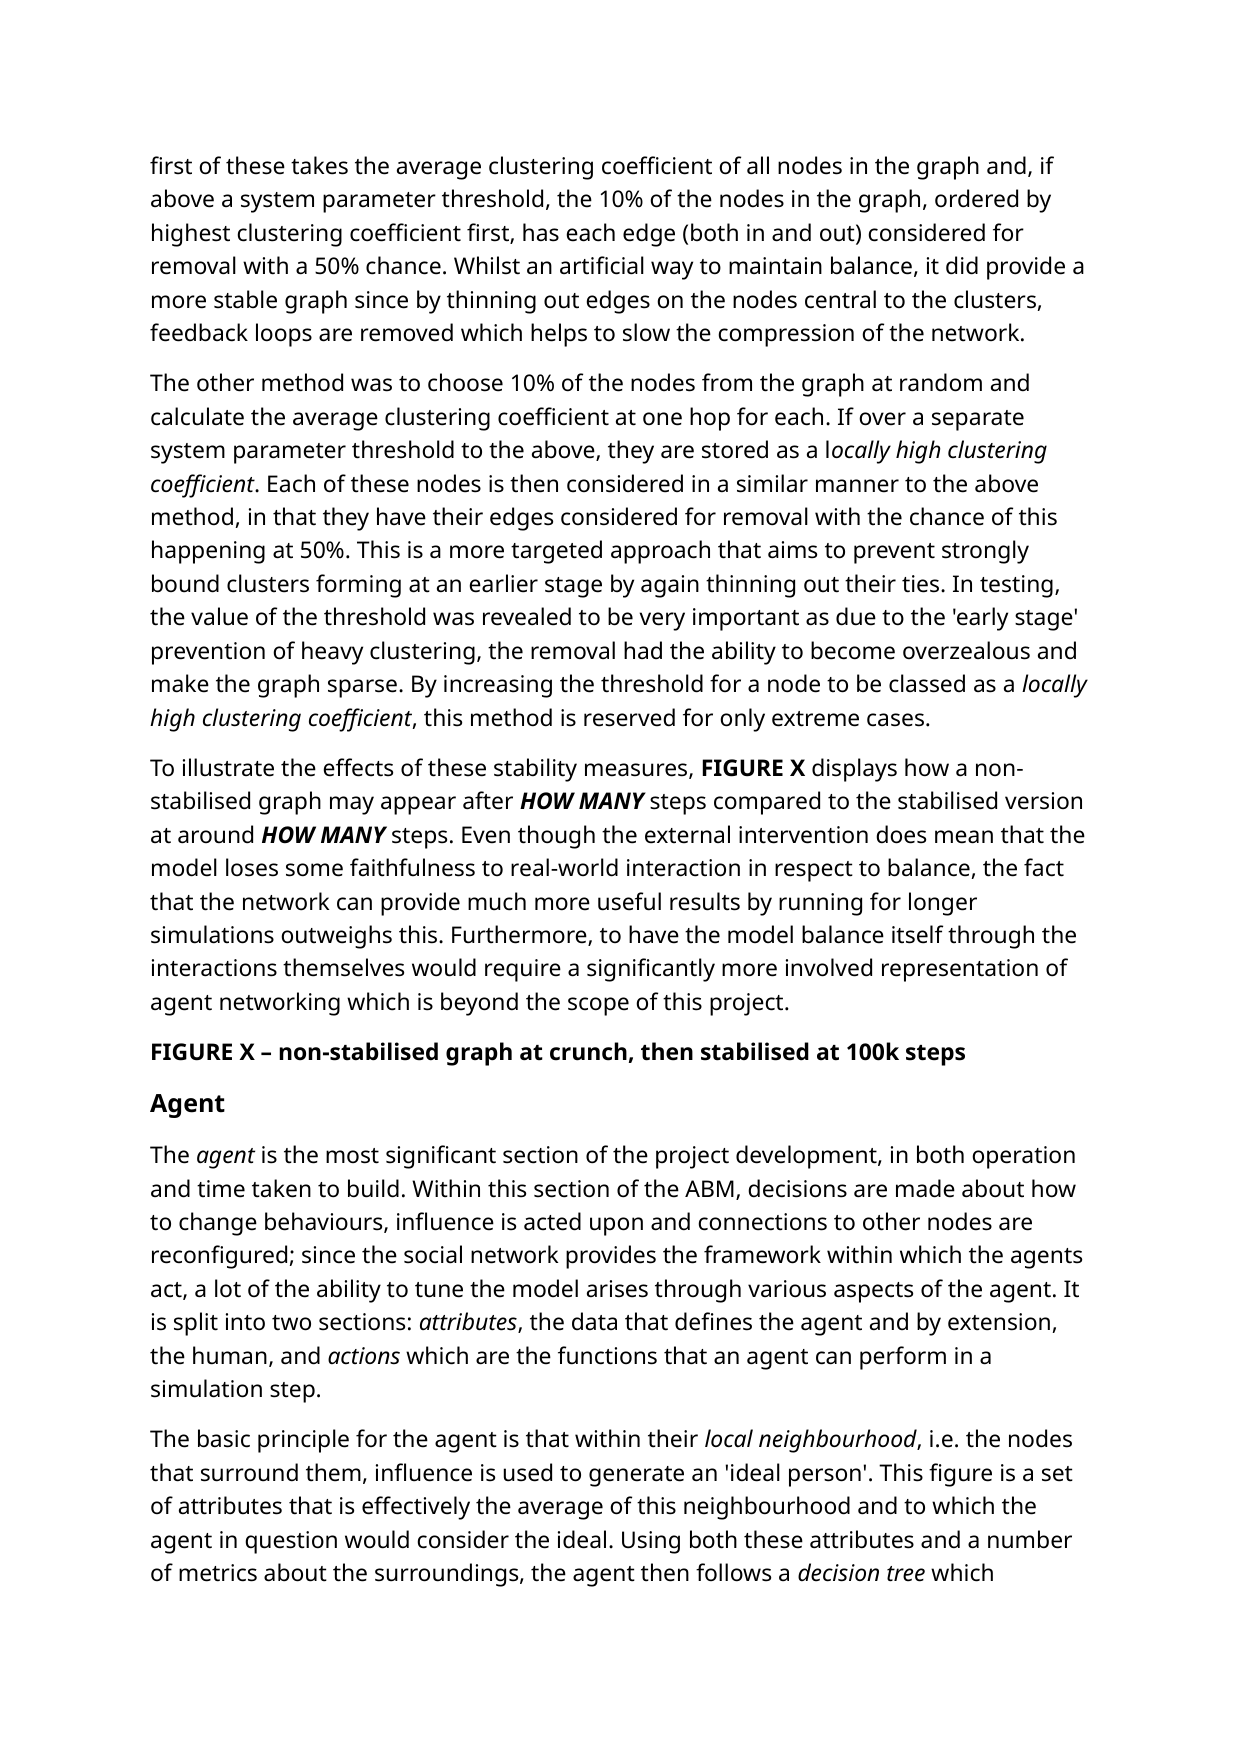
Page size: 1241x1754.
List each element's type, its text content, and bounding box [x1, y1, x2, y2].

text FIGURE X – non-stabilised graph at crunch, then stabilised at 100k steps [150, 1036, 1090, 1067]
text first of these takes the average clustering coefficient of all nodes in the graph and, if above a system parameter threshold, the 10% of the nodes in the graph, ordered by highest clustering coefficient first, has each edge (both in and out) considered for removal with a 50% chance. Whilst an artificial way to maintain balance, it did provide a more stable graph since by thinning out edges on the nodes central to the clusters, feedback loops are removed which helps to slow the compression of the network. [150, 150, 1090, 348]
text Agent [150, 1086, 1090, 1120]
text To illustrate the effects of these stability measures, FIGURE X displays how a non-stabilised graph may appear after HOW MANY steps compared to the stabilised version at around HOW MANY steps. Even though the external intervention does mean that the model loses some faithfulness to real-world interaction in respect to balance, the fact that the network can provide much more useful results by running for longer simulations outweighs this. Furthermore, to have the model balance itself through the interactions themselves would require a significantly more involved representation of agent networking which is beyond the scope of this project. [150, 752, 1090, 1017]
text The other method was to choose 10% of the nodes from the graph at random and calculate the average clustering coefficient at one hop for each. If over a separate system parameter threshold to the above, they are stored as a locally high clustering coefficient. Each of these nodes is then considered in a similar manner to the above method, in that they have their edges considered for removal with the chance of this happening at 50%. This is a more targeted approach that aims to prevent strongly bound clusters forming at an earlier stage by again thinning out their ties. In testing, the value of the threshold was revealed to be very important as due to the 'early stage' prevention of heavy clustering, the removal had the ability to become overzealous and make the graph sparse. By increasing the threshold for a node to be classed as a locally high clustering coefficient, this method is reserved for only extreme cases. [150, 367, 1090, 733]
text The basic principle for the agent is that within their local neighbourhood, i.e. the nodes that surround them, influence is used to generate an 'ideal person'. This figure is a set of attributes that is effectively the average of this neighbourhood and to which the agent in question would consider the ideal. Using both these attributes and a number of metrics about the surroundings, the agent then follows a decision tree which [150, 1423, 1090, 1588]
text The agent is the most significant section of the project development, in both operation and time taken to build. Within this section of the ABM, decisions are made about how to change behaviours, influence is acted upon and connections to other nodes are reconfigured; since the social network provides the framework within which the agents act, a lot of the ability to tune the model arises through various aspects of the agent. It is split into two sections: attributes, the data that defines the agent and by extension, the human, and actions which are the functions that an agent can perform in a simulation step. [150, 1139, 1090, 1404]
